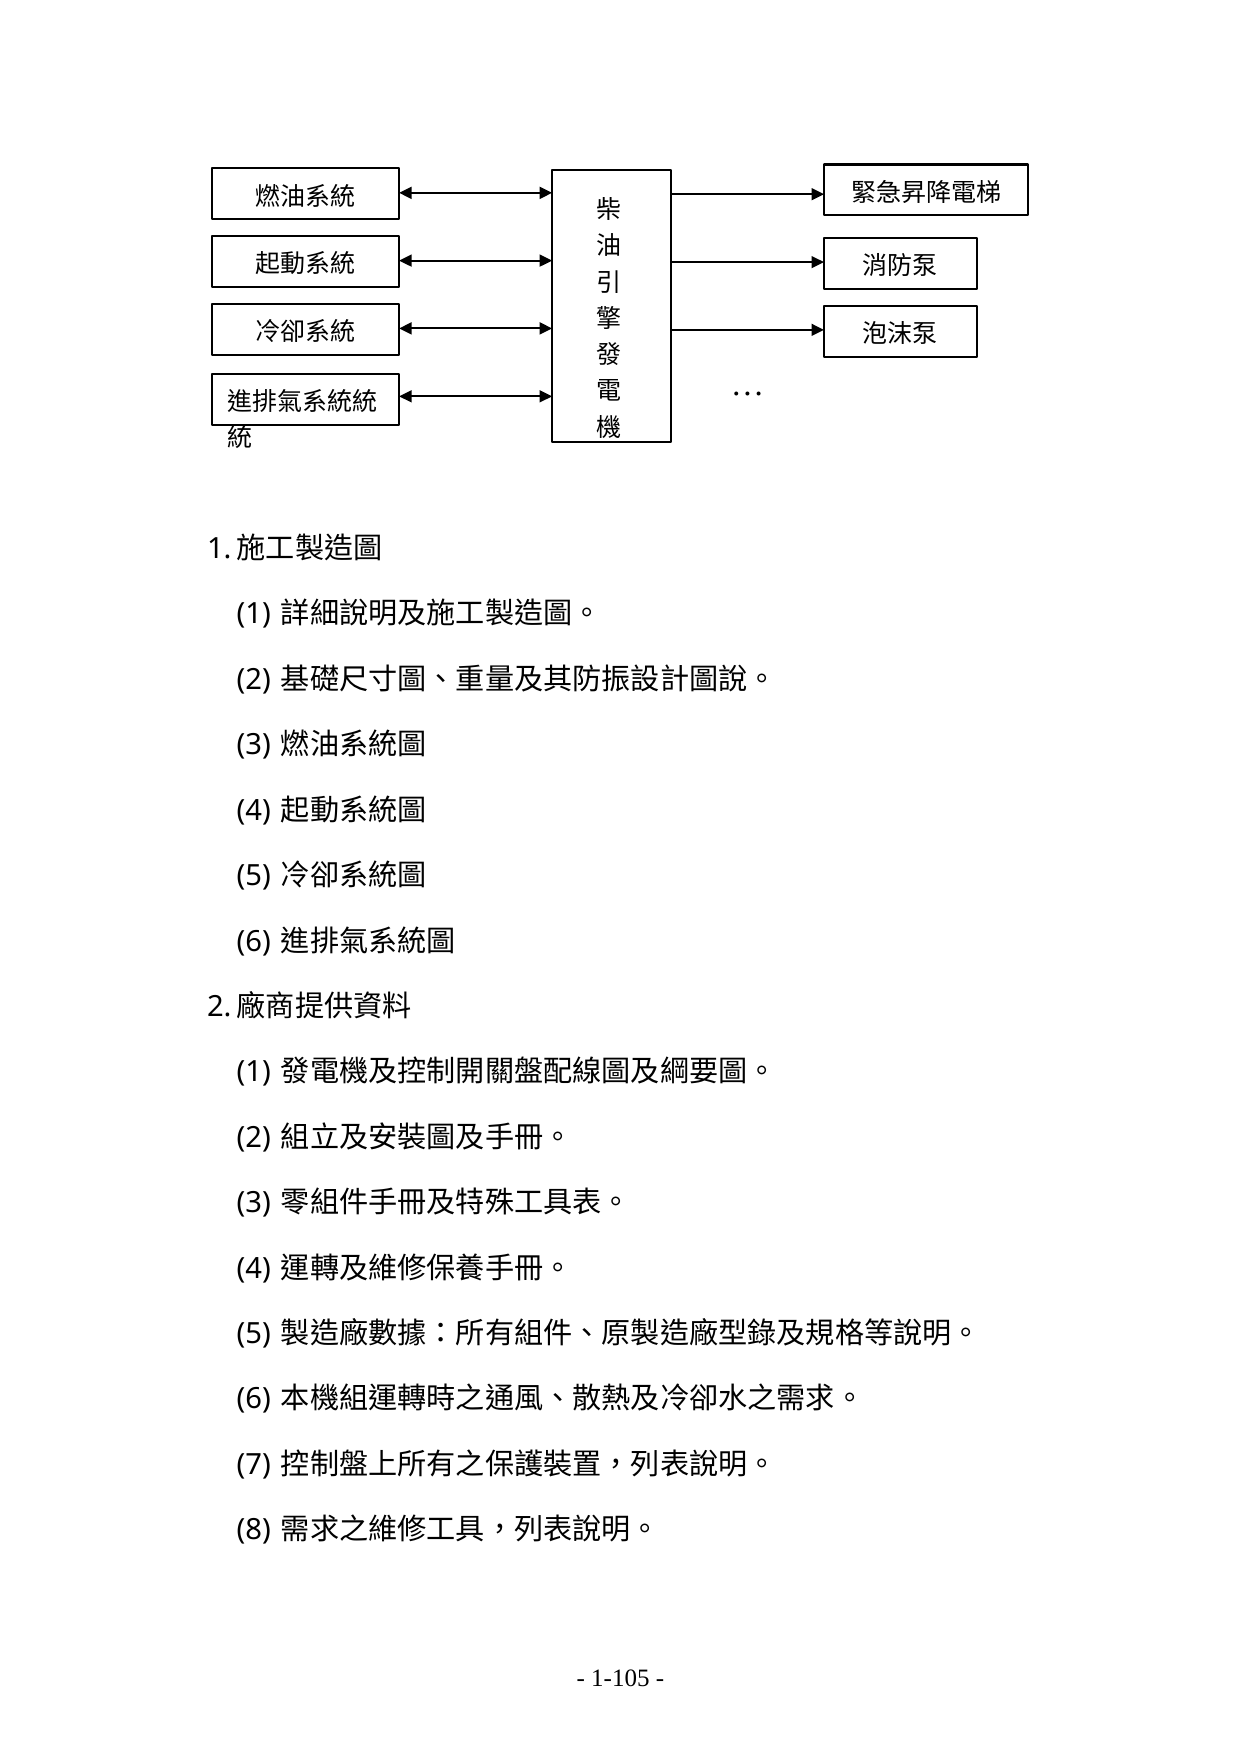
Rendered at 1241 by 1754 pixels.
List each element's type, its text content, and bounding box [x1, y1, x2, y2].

text (5) 製造廠數據：所有組件、原製造廠型錄及規格等說明。 [236, 1309, 1092, 1352]
text (6) 本機組運轉時之通風、散熱及冷卻水之需求。 [236, 1375, 1092, 1417]
text (2) 組立及安裝圖及手冊。 [236, 1113, 1092, 1156]
text (5) 冷卻系統圖 [236, 852, 1092, 894]
subtitle 1. 施工製造圖 [207, 524, 1092, 567]
text (1) 發電機及控制開關盤配線圖及綱要圖。 [236, 1048, 1092, 1090]
text (8) 需求之維修工具，列表說明。 [236, 1506, 1092, 1548]
text (7) 控制盤上所有之保護裝置，列表說明。 [236, 1440, 1092, 1483]
text (3) 燃油系統圖 [236, 721, 1092, 763]
subtitle 2. 廠商提供資料 [207, 982, 1092, 1025]
text (3) 零組件手冊及特殊工具表。 [236, 1179, 1092, 1221]
text (6) 進排氣系統圖 [236, 917, 1092, 959]
text (1) 詳細說明及施工製造圖。 [236, 590, 1092, 632]
text (2) 基礎尺寸圖、重量及其防振設計圖說。 [236, 655, 1092, 698]
text (4) 運轉及維修保養手冊。 [236, 1244, 1092, 1287]
text (4) 起動系統圖 [236, 786, 1092, 829]
